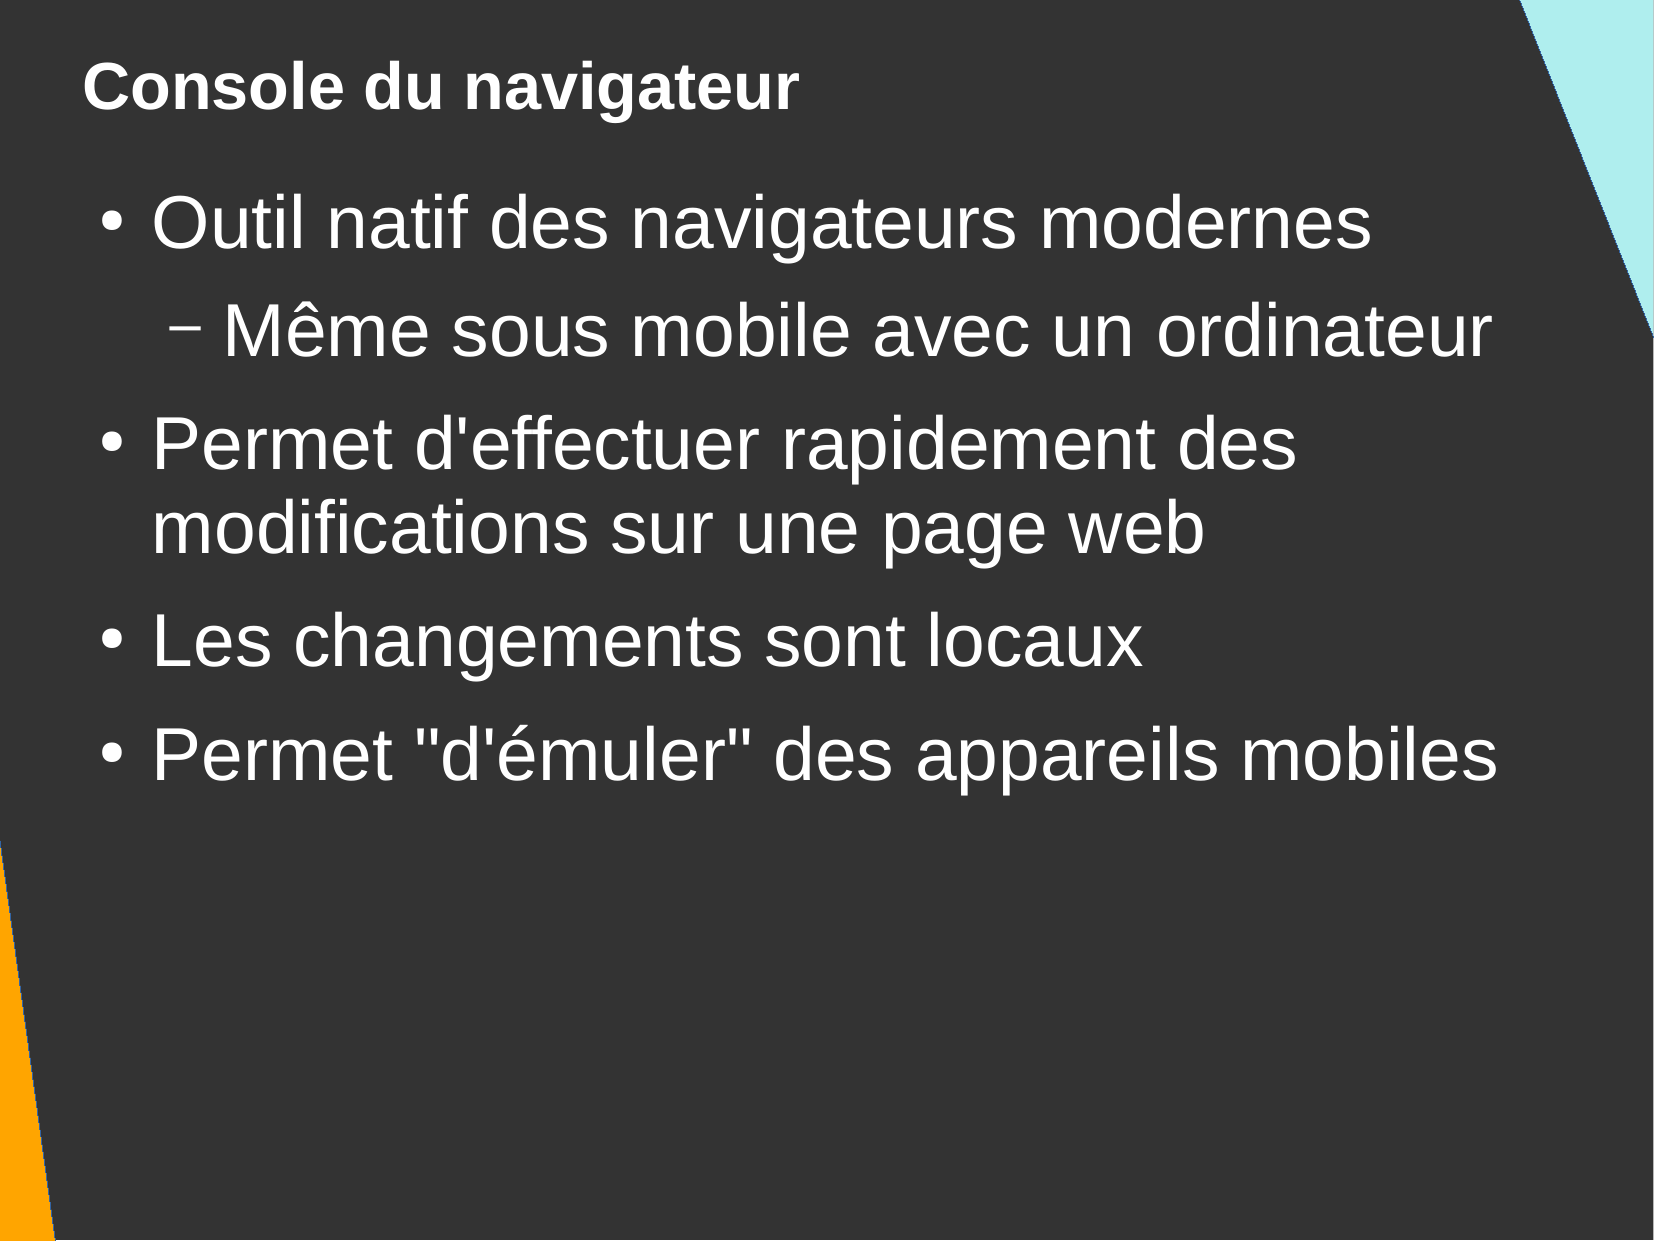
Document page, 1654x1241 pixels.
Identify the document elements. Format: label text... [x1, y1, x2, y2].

text_box [0, 840, 56, 1241]
list Outil natif des navigateurs modernes Même sous mobile avec un ordinateur Permet d'effectuer rapidement des modifications sur une page web Les changements sont locaux Permet "d'émuler" des appareils mobiles [80, 180, 1605, 993]
title Console du navigateur [82, 49, 1571, 152]
text_box [1519, 0, 1654, 338]
